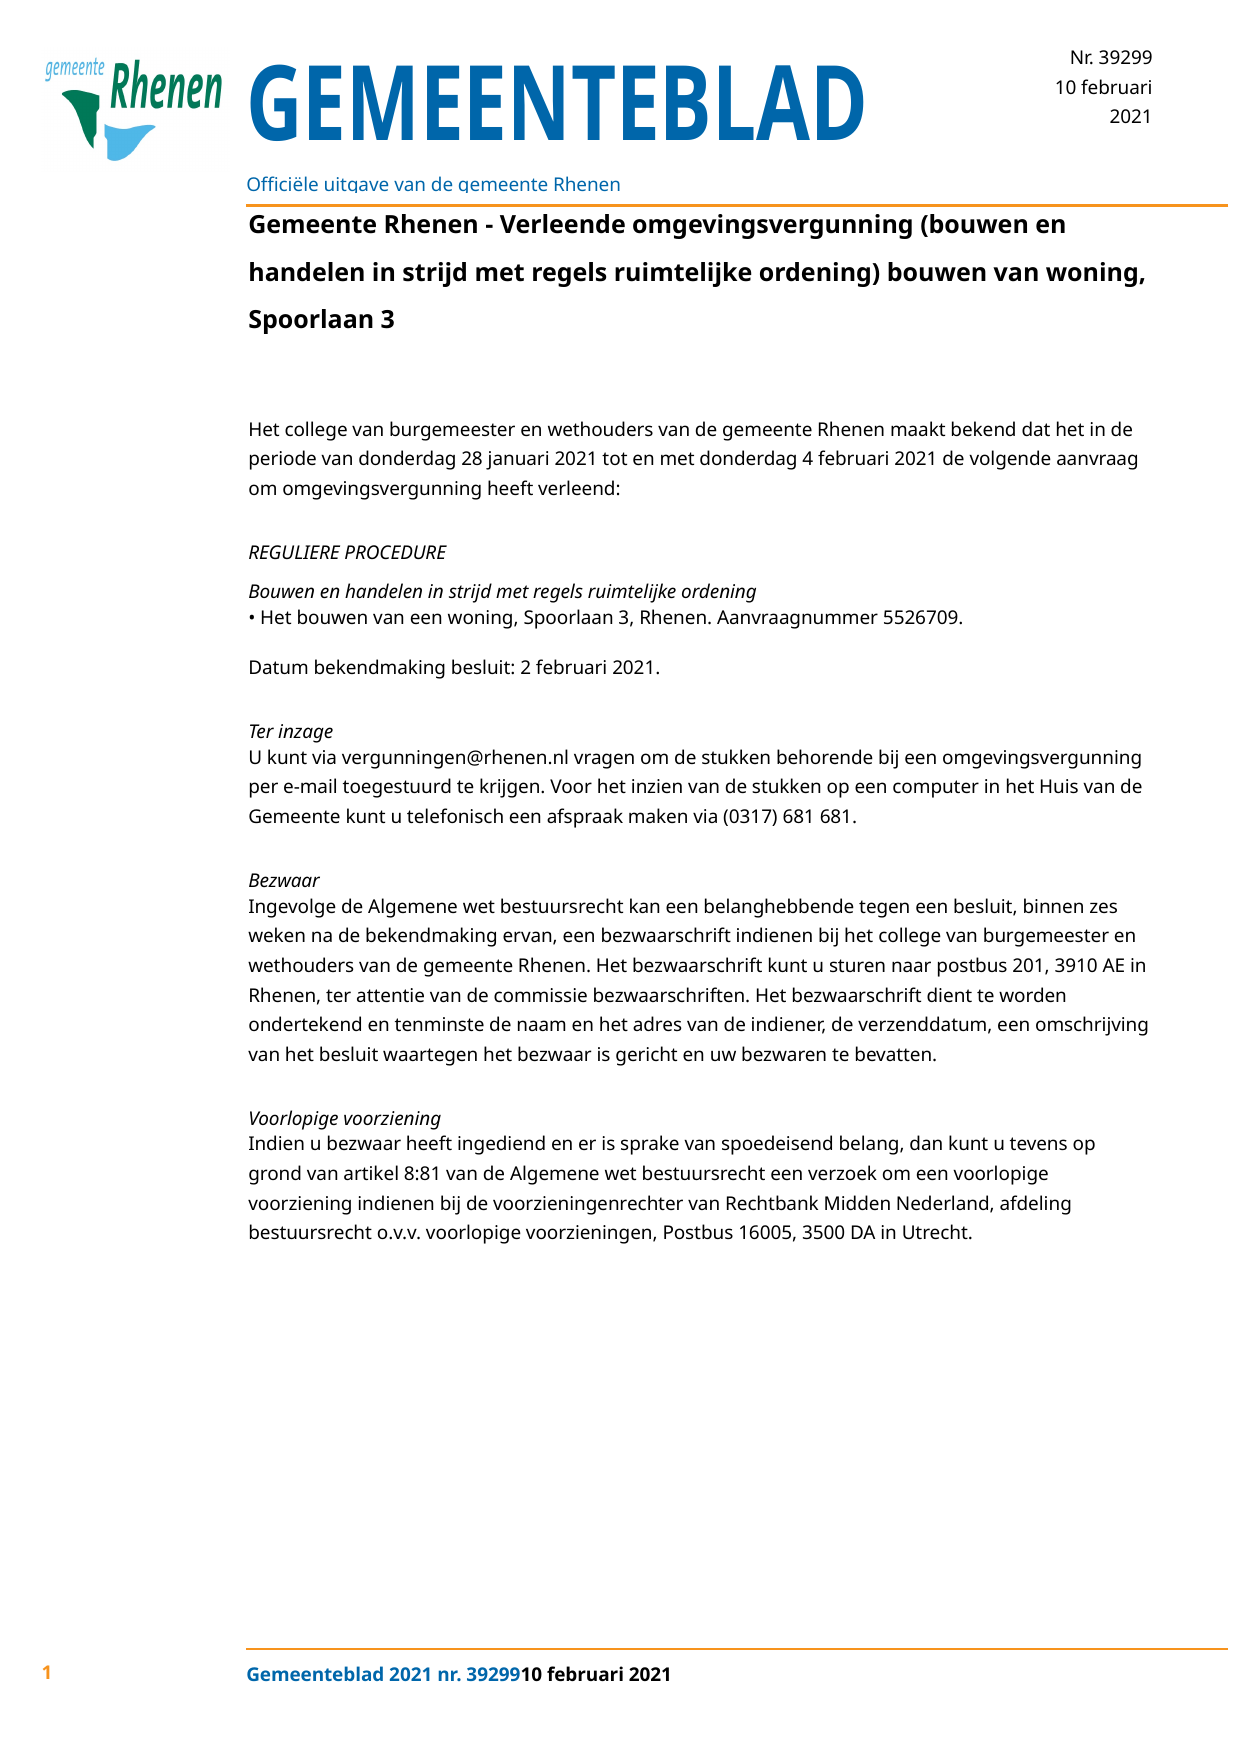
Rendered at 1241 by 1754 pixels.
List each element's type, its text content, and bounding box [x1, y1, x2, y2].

text Ingevolge de Algemene wet bestuursrecht kan een belanghebbende tegen een besluit, binnen zes weken na de bekendmaking ervan, een bezwaarschrift indienen bij het college van burgemeester en wethouders van de gemeente Rhenen. Het bezwaarschrift kunt u sturen naar postbus 201, 3910 AE in Rhenen, ter attentie van de commissie bezwaarschriften. Het bezwaarschrift dient te worden ondertekend en tenminste de naam en het adres van de indiener, de verzenddatum, een omschrijving van het besluit waartegen het bezwaar is gericht en uw bezwaren te bevatten. [248, 893, 1152, 1067]
text Het college van burgemeester en wethouders van de gemeente Rhenen maakt bekend dat het in de periode van donderdag 28 januari 2021 tot en met donderdag 4 februari 2021 de volgende aanvraag om omgevingsvergunning heeft verleend: [248, 416, 1152, 501]
text Ter inzage [248, 718, 1152, 744]
text U kunt via vergunningen@rhenen.nl vragen om de stukken behorende bij een omgevingsvergunning per e-mail toegestuurd te krijgen. Voor het inzien van de stukken op een computer in het Huis van de Gemeente kunt u telefonisch een afspraak maken via (0317) 681 681. [248, 744, 1152, 829]
picture [41, 47, 231, 172]
text Datum bekendmaking besluit: 2 februari 2021. [248, 654, 1152, 680]
text Indien u bezwaar heeft ingediend en er is sprake van spoedeisend belang, dan kunt u tevens op grond van artikel 8:81 van de Algemene wet bestuursrecht een verzoek om een voorlopige voorziening indienen bij de voorzieningenrechter van Rechtbank Midden Nederland, afdeling bestuursrecht o.v.v. voorlopige voorzieningen, Postbus 16005, 3500 DA in Utrecht. [248, 1131, 1152, 1245]
text • Het bouwen van een woning, Spoorlaan 3, Rhenen. Aanvraagnummer 5526709. [248, 604, 1152, 630]
text Gemeente Rhenen - Verleende omgevingsvergunning (bouwen en handelen in strijd met regels ruimtelijke ordening) bouwen van woning, Spoorlaan 3 [248, 207, 1152, 336]
text REGULIERE PROCEDURE [248, 539, 1152, 565]
text Bouwen en handelen in strijd met regels ruimtelijke ordening [248, 578, 1152, 604]
text Voorlopige voorziening [248, 1105, 1152, 1131]
text Bezwaar [248, 867, 1152, 893]
